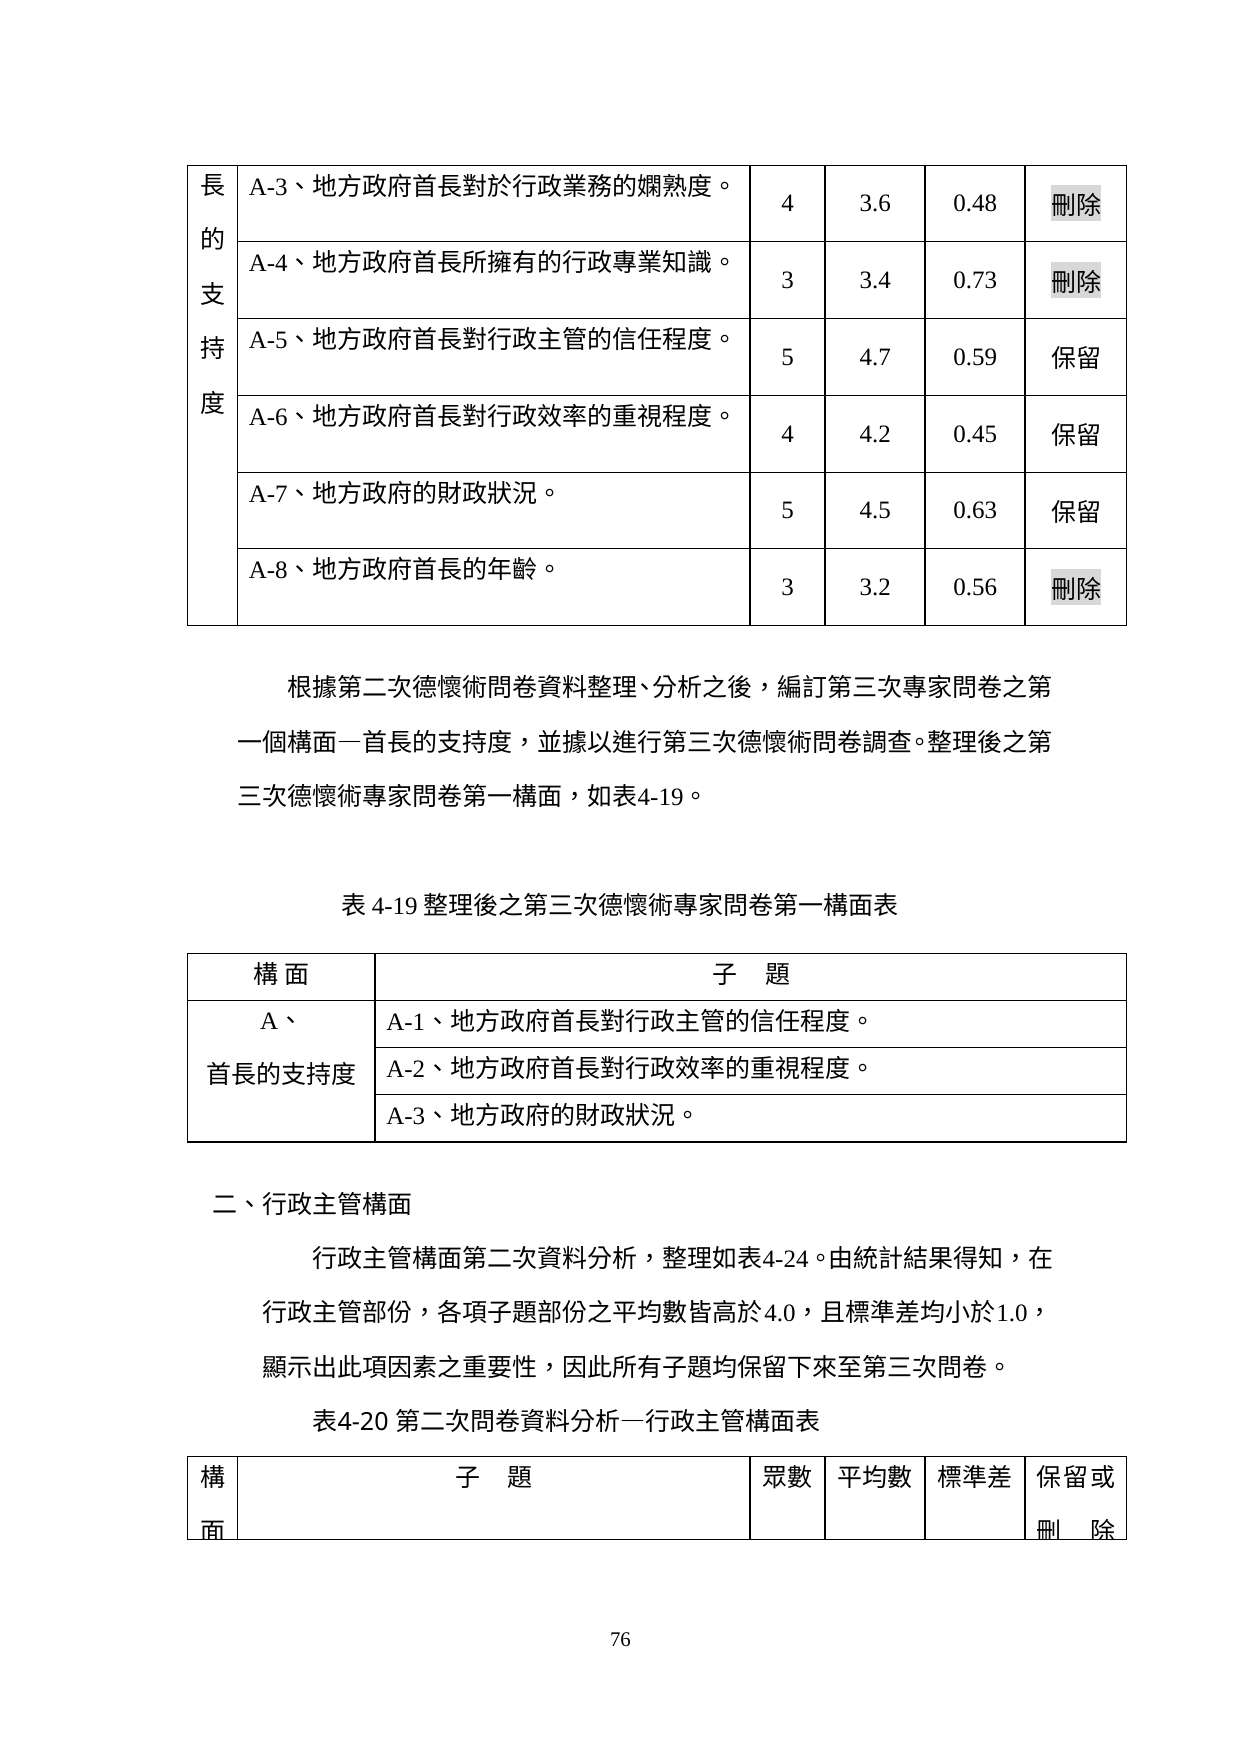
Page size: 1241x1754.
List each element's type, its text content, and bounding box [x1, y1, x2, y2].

table_cell 0.45 [926, 396, 1024, 472]
table_header 標準差 [926, 1457, 1024, 1539]
table_header 構 面 [188, 954, 374, 999]
table_cell 3.4 [826, 242, 924, 318]
table_cell A-3、地方政府首長對於行政業務的嫻熟度。 [238, 166, 749, 241]
table_cell 保留 [1026, 473, 1126, 548]
table_header 平均數 [826, 1457, 924, 1539]
table_cell A、首長的支持度 [188, 166, 237, 625]
table_cell A-1、地方政府首長對行政主管的信任程度。 [376, 1001, 1126, 1047]
table_cell A-3、地方政府的財政狀況。 [376, 1095, 1126, 1141]
table_cell 4.5 [826, 473, 924, 548]
table_cell 刪除 [1026, 242, 1126, 318]
table_cell 0.48 [926, 166, 1024, 241]
table_header 子 題 [238, 1457, 749, 1539]
table_cell 0.73 [926, 242, 1024, 318]
table_cell 4.2 [826, 396, 924, 472]
table_header 構 面 [188, 1457, 237, 1539]
text 表4-19 整理後之第三次德懷術專家問卷第一構面表 [187, 885, 1053, 922]
table_cell 4 [751, 396, 824, 472]
table_cell A-2、地方政府首長對行政效率的重視程度。 [376, 1048, 1126, 1094]
table_cell 0.59 [926, 319, 1024, 395]
table_cell 刪除 [1026, 166, 1126, 241]
text 二、行政主管構面 [187, 1184, 1053, 1220]
table_cell A-7、地方政府的財政狀況。 [238, 473, 749, 548]
table_cell A、 首長的支持度 [188, 1001, 374, 1141]
text 行政主管構面第二次資料分析，整理如表4-24。由統計結果得知，在行政主管部份，各項子題部份之平均數皆高於4.0，且標準差均小於1.0，顯示出此項因素之重要性，因此所有子題均保留下來至第三次問卷。 [262, 1238, 1053, 1383]
table_cell 5 [751, 319, 824, 395]
table_cell 5 [751, 473, 824, 548]
table_cell 0.56 [926, 549, 1024, 625]
table_cell 4.7 [826, 319, 924, 395]
table_cell A-5、地方政府首長對行政主管的信任程度。 [238, 319, 749, 395]
table_cell A-4、地方政府首長所擁有的行政專業知識。 [238, 242, 749, 318]
table_cell 3 [751, 549, 824, 625]
text 根據第二次德懷術問卷資料整理、分析之後，編訂第三次專家問卷之第一個構面—首長的支持度，並據以進行第三次德懷術問卷調查。整理後之第三次德懷術專家問卷第一構面，如表4-19。 [237, 668, 1053, 813]
table_cell A-8、地方政府首長的年齡。 [238, 549, 749, 625]
table_cell 3.6 [826, 166, 924, 241]
table_cell 3.2 [826, 549, 924, 625]
table_header 子 題 [376, 954, 1126, 999]
table_cell 刪除 [1026, 549, 1126, 625]
table_header 眾數 [751, 1457, 824, 1539]
table_cell A-6、地方政府首長對行政效率的重視程度。 [238, 396, 749, 472]
table_header 保留或刪除 [1026, 1457, 1126, 1539]
table_cell 3 [751, 242, 824, 318]
table_cell 0.63 [926, 473, 1024, 548]
table_cell 4 [751, 166, 824, 241]
table_cell 保留 [1026, 319, 1126, 395]
table_cell 保留 [1026, 396, 1126, 472]
text 表4-20 第二次問卷資料分析—行政主管構面表 [262, 1402, 1053, 1438]
